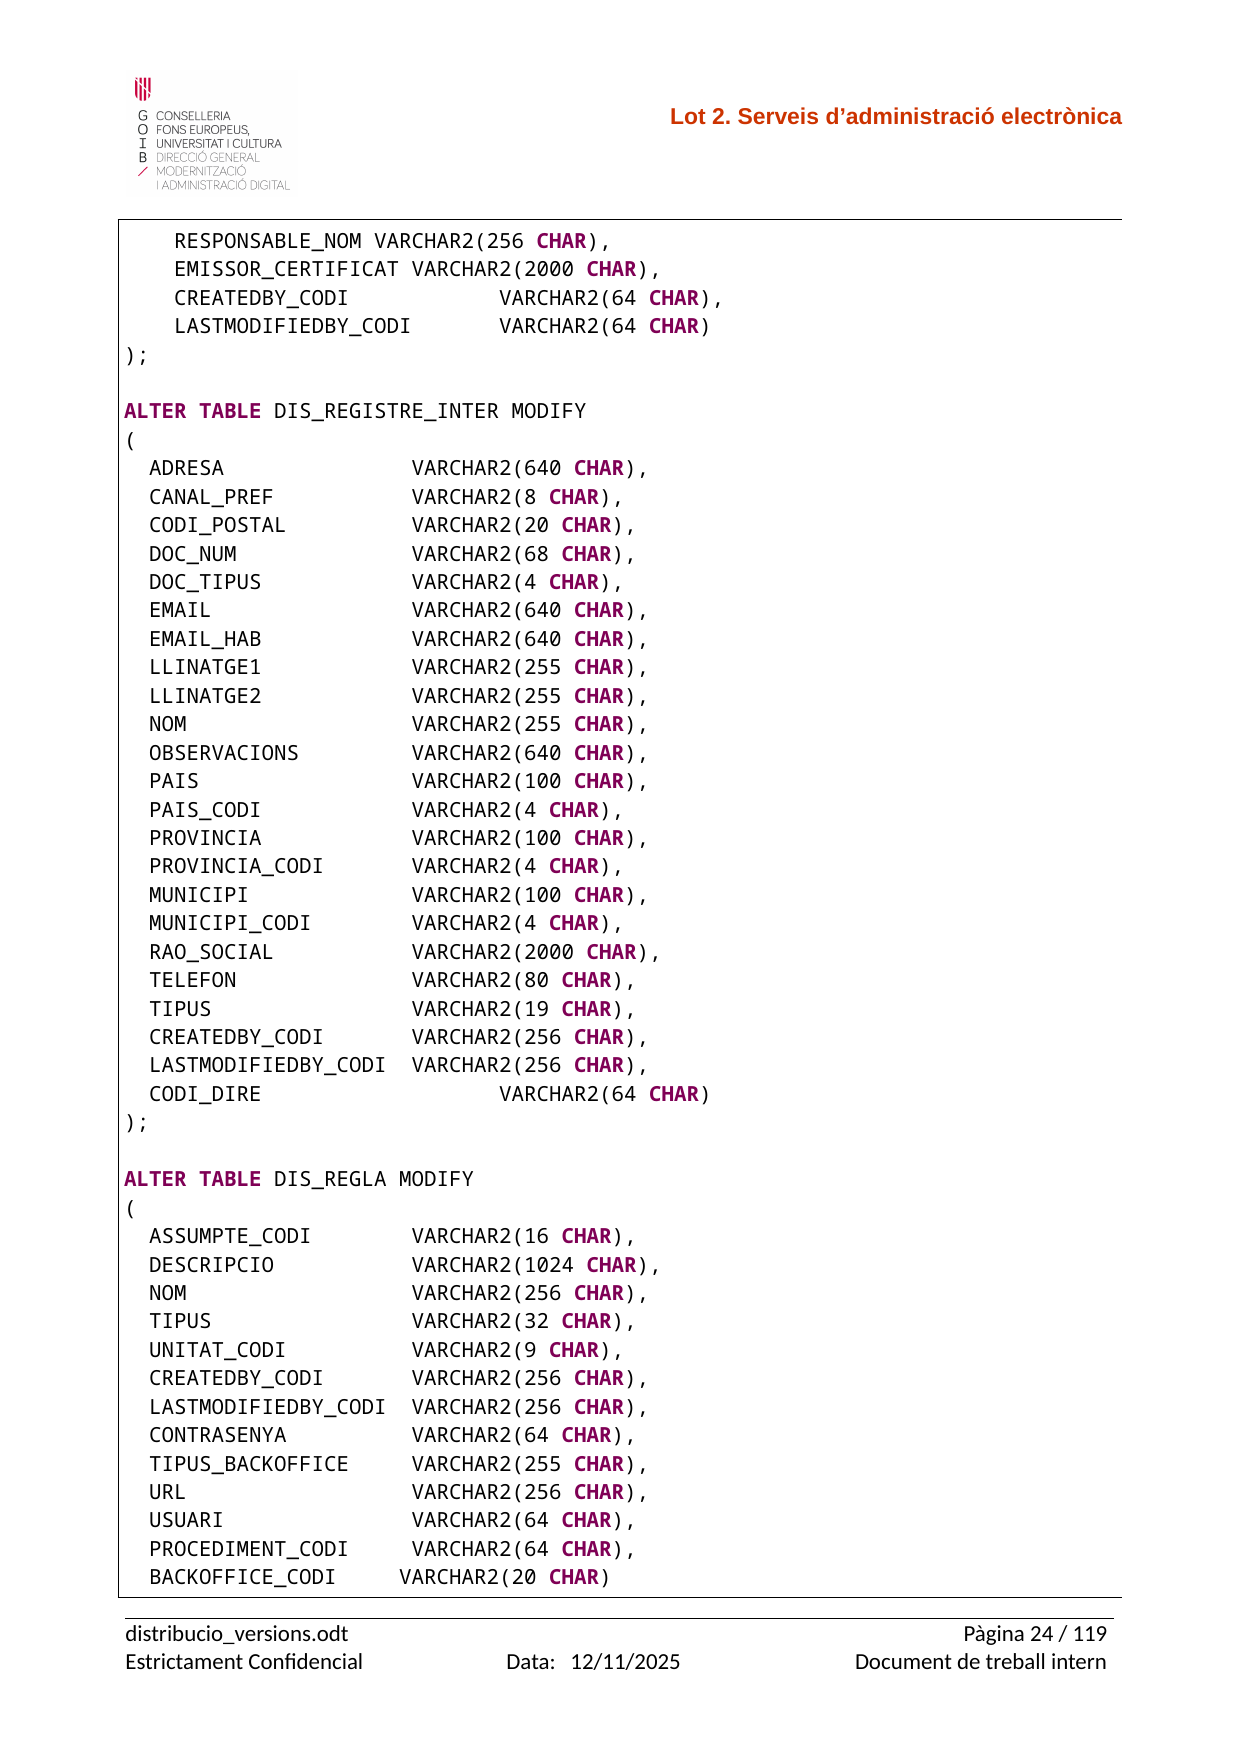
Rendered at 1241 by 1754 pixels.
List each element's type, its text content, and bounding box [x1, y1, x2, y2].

table_header RESPONSABLE_NOM VARCHAR2(256 CHAR), EMISSOR_CERTIFICAT VARCHAR2(2000 CHAR), CREATEDBY_CODI VARCHAR2(64 CHAR), LASTMODIFIEDBY_CODI VARCHAR2(64 CHAR) ); ALTER TABLE DIS_REGISTRE_INTER MODIFY ( ADRESA VARCHAR2(640 CHAR), CANAL_PREF VARCHAR2(8 CHAR), CODI_POSTAL VARCHAR2(20 CHAR), DOC_NUM VARCHAR2(68 CHAR), DOC_TIPUS VARCHAR2(4 CHAR), EMAIL VARCHAR2(640 CHAR), EMAIL_HAB VARCHAR2(640 CHAR), LLINATGE1 VARCHAR2(255 CHAR), LLINATGE2 VARCHAR2(255 CHAR), NOM VARCHAR2(255 CHAR), OBSERVACIONS VARCHAR2(640 CHAR), PAIS VARCHAR2(100 CHAR), PAIS_CODI VARCHAR2(4 CHAR), PROVINCIA VARCHAR2(100 CHAR), PROVINCIA_CODI VARCHAR2(4 CHAR), MUNICIPI VARCHAR2(100 CHAR), MUNICIPI_CODI VARCHAR2(4 CHAR), RAO_SOCIAL VARCHAR2(2000 CHAR), TELEFON VARCHAR2(80 CHAR), TIPUS VARCHAR2(19 CHAR), CREATEDBY_CODI VARCHAR2(256 CHAR), LASTMODIFIEDBY_CODI VARCHAR2(256 CHAR), CODI_DIRE VARCHAR2(64 CHAR) ); ALTER TABLE DIS_REGLA MODIFY ( ASSUMPTE_CODI VARCHAR2(16 CHAR), DESCRIPCIO VARCHAR2(1024 CHAR), NOM VARCHAR2(256 CHAR), TIPUS VARCHAR2(32 CHAR), UNITAT_CODI VARCHAR2(9 CHAR), CREATEDBY_CODI VARCHAR2(256 CHAR), LASTMODIFIEDBY_CODI VARCHAR2(256 CHAR), CONTRASENYA VARCHAR2(64 CHAR), TIPUS_BACKOFFICE VARCHAR2(255 CHAR), URL VARCHAR2(256 CHAR), USUARI VARCHAR2(64 CHAR), PROCEDIMENT_CODI VARCHAR2(64 CHAR), BACKOFFICE_CODI VARCHAR2(20 CHAR) [119, 220, 1122, 1597]
picture [126, 70, 299, 197]
